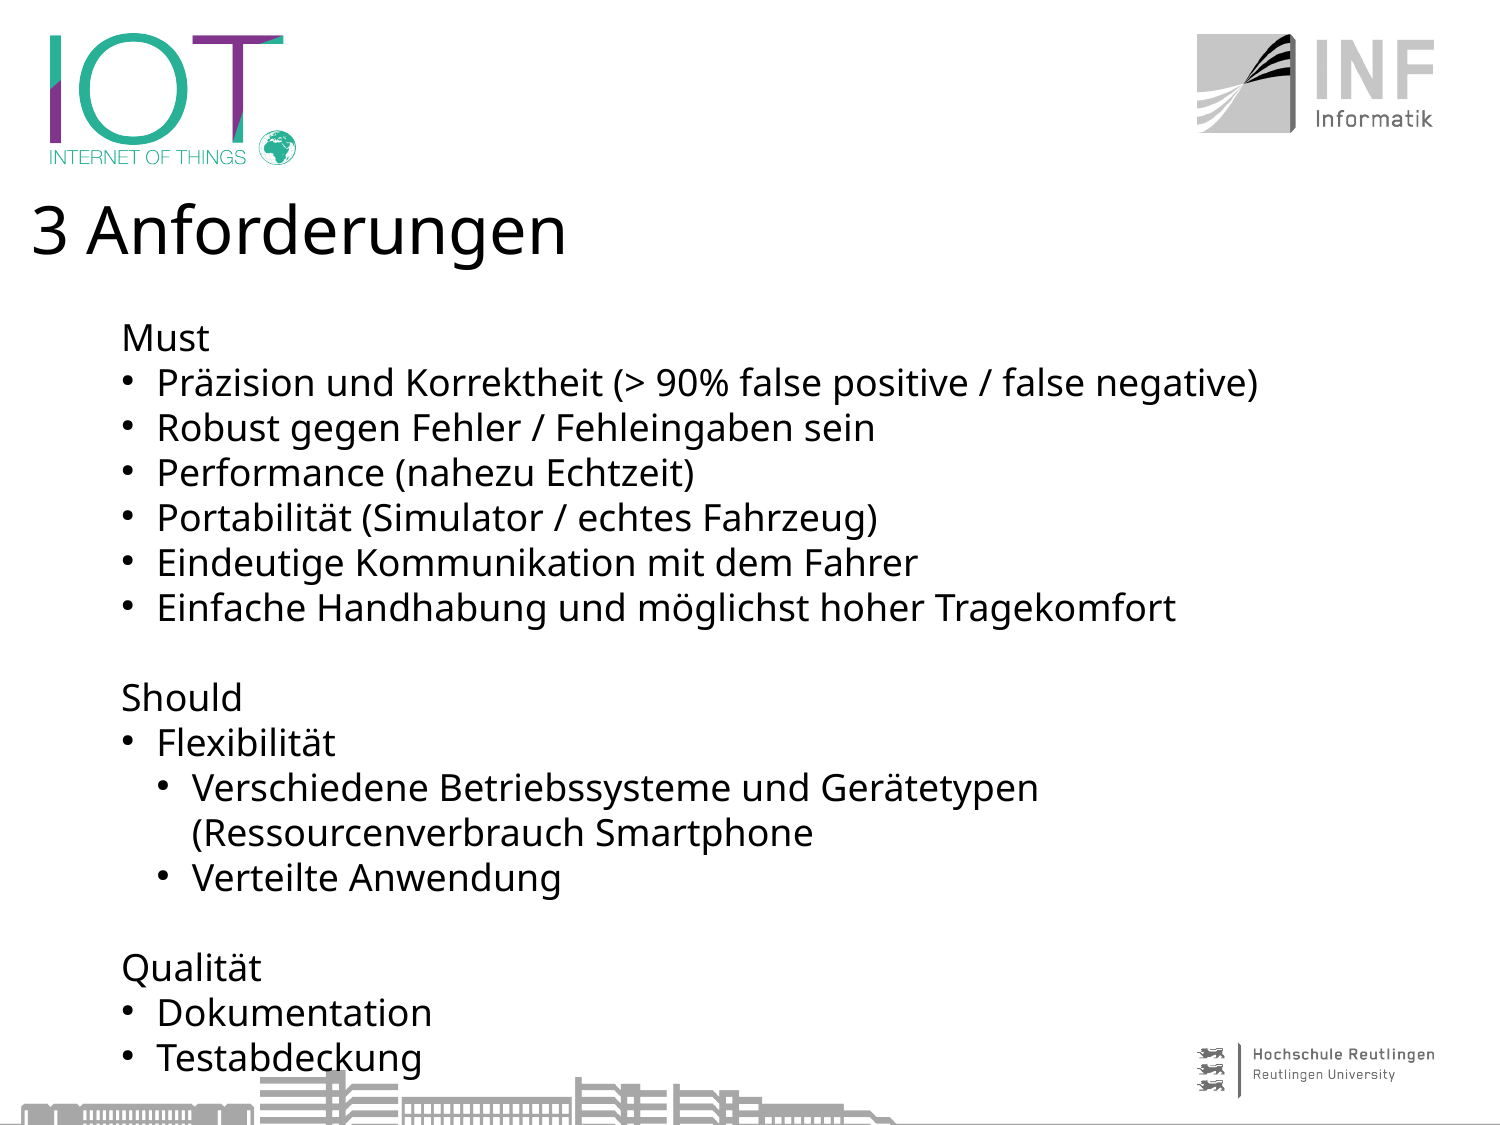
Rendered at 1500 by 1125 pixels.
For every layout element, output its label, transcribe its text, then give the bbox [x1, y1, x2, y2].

text_box 3 Anforderungen [16, 180, 1464, 284]
picture [0, 1042, 1500, 1125]
picture [1197, 34, 1434, 133]
picture [50, 33, 296, 165]
text_box Must Präzision und Korrektheit (> 90% false positive / false negative) Robust gegen Fehler / Fehleingaben sein Performance (nahezu Echtzeit) Portabilität (Simulator / echtes Fahrzeug) Eindeutige Kommunikation mit dem Fahrer Einfache Handhabung und möglichst hoher Tragekomfort Should Flexibilität Verschiedene Betriebssysteme und Gerätetypen (Ressourcenverbrauch Smartphone Verteilte Anwendung Qualität Dokumentation Testabdeckung [106, 307, 1394, 700]
